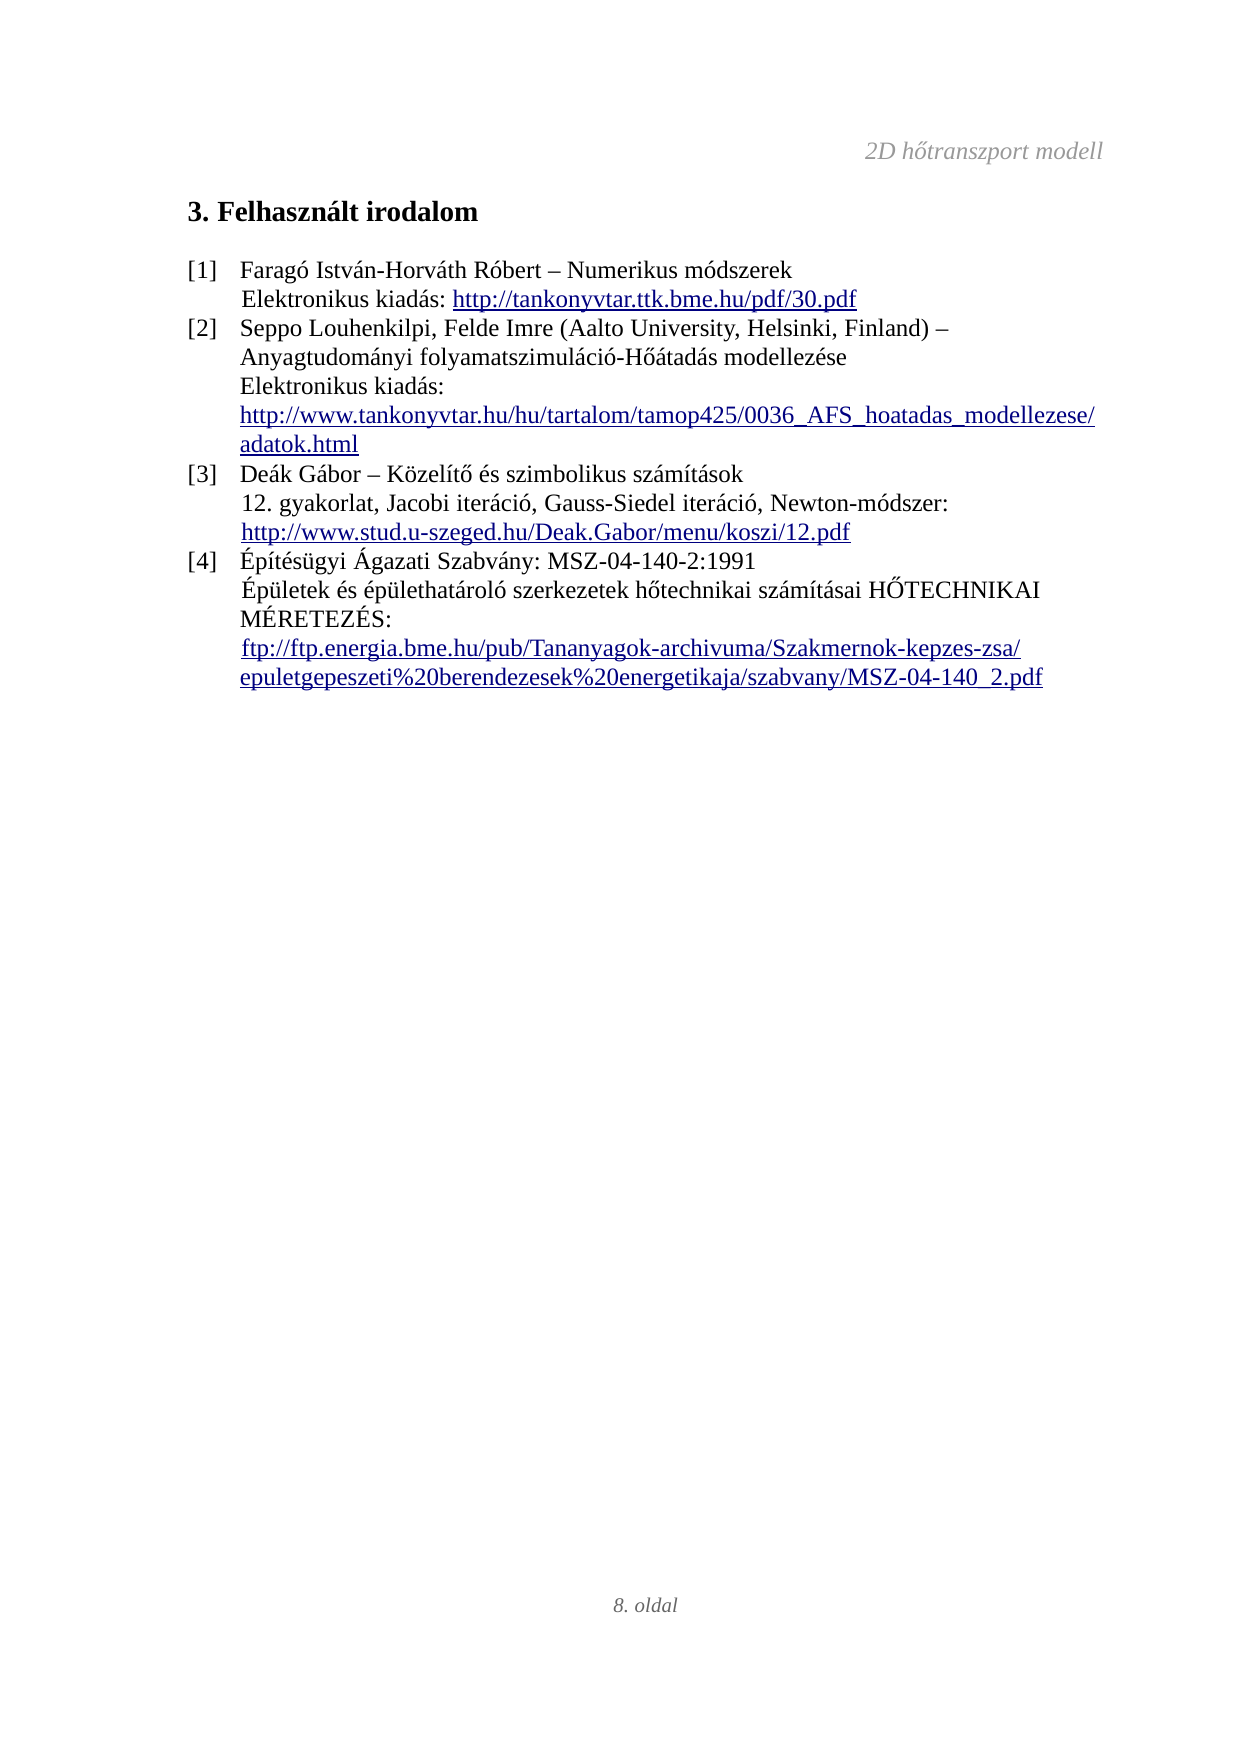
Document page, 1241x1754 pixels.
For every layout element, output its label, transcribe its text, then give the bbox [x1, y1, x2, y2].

text Elektronikus kiadás: http://tankonyvtar.ttk.bme.hu/pdf/30.pdf [239, 284, 1106, 313]
text Épületek és épülethatároló szerkezetek hőtechnikai számításai HŐTECHNIKAI MÉRETEZÉS: [239, 575, 1106, 633]
text [3] Deák Gábor – Közelítő és szimbolikus számítások [187, 458, 1106, 487]
subtitle Felhasznált irodalom [187, 194, 1106, 228]
text http://www.stud.u-szeged.hu/Deak.Gabor/menu/koszi/12.pdf [239, 517, 1106, 546]
text [1] Faragó István-Horváth Róbert – Numerikus módszerek [187, 255, 1106, 284]
text Elektronikus kiadás: http://www.tankonyvtar.hu/hu/tartalom/tamop425/0036_AFS_hoatadas_modellezese/adatok.html [239, 371, 1106, 458]
text 12. gyakorlat, Jacobi iteráció, Gauss-Siedel iteráció, Newton-módszer: [239, 487, 1106, 517]
text [4] Építésügyi Ágazati Szabvány: MSZ-04-140-2:1991 [187, 546, 1106, 575]
text [2] Seppo Louhenkilpi, Felde Imre (Aalto University, Helsinki, Finland) – Anyagtudományi folyamatszimuláció-Hőátadás modellezése [187, 313, 1106, 371]
text ftp://ftp.energia.bme.hu/pub/Tananyagok-archivuma/Szakmernok-kepzes-zsa/epuletgepeszeti%20berendezesek%20energetikaja/szabvany/MSZ-04-140_2.pdf [239, 633, 1106, 691]
